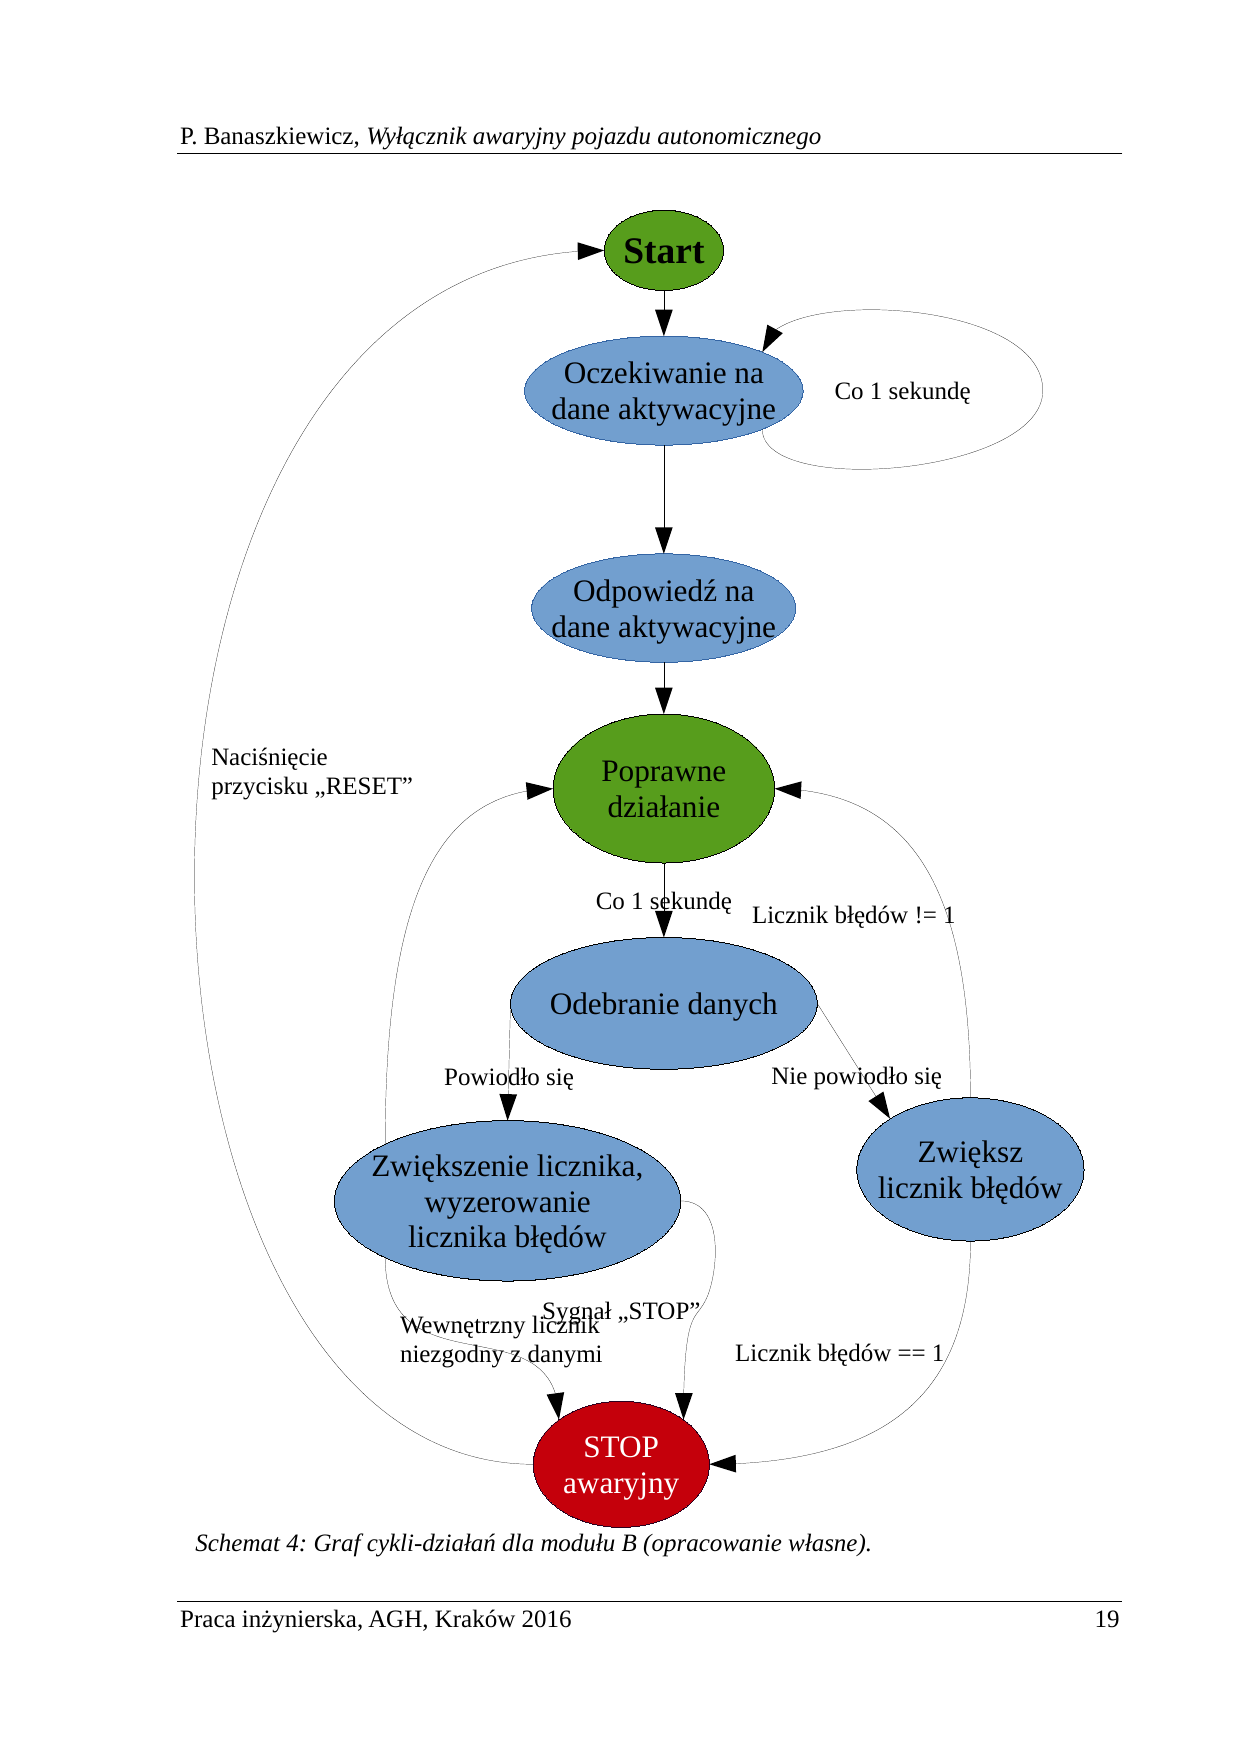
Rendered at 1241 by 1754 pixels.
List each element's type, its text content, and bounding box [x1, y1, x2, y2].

text Schemat 4: Graf cykli-działań dla modułu B (opracowanie własne). [195, 210, 1104, 1556]
